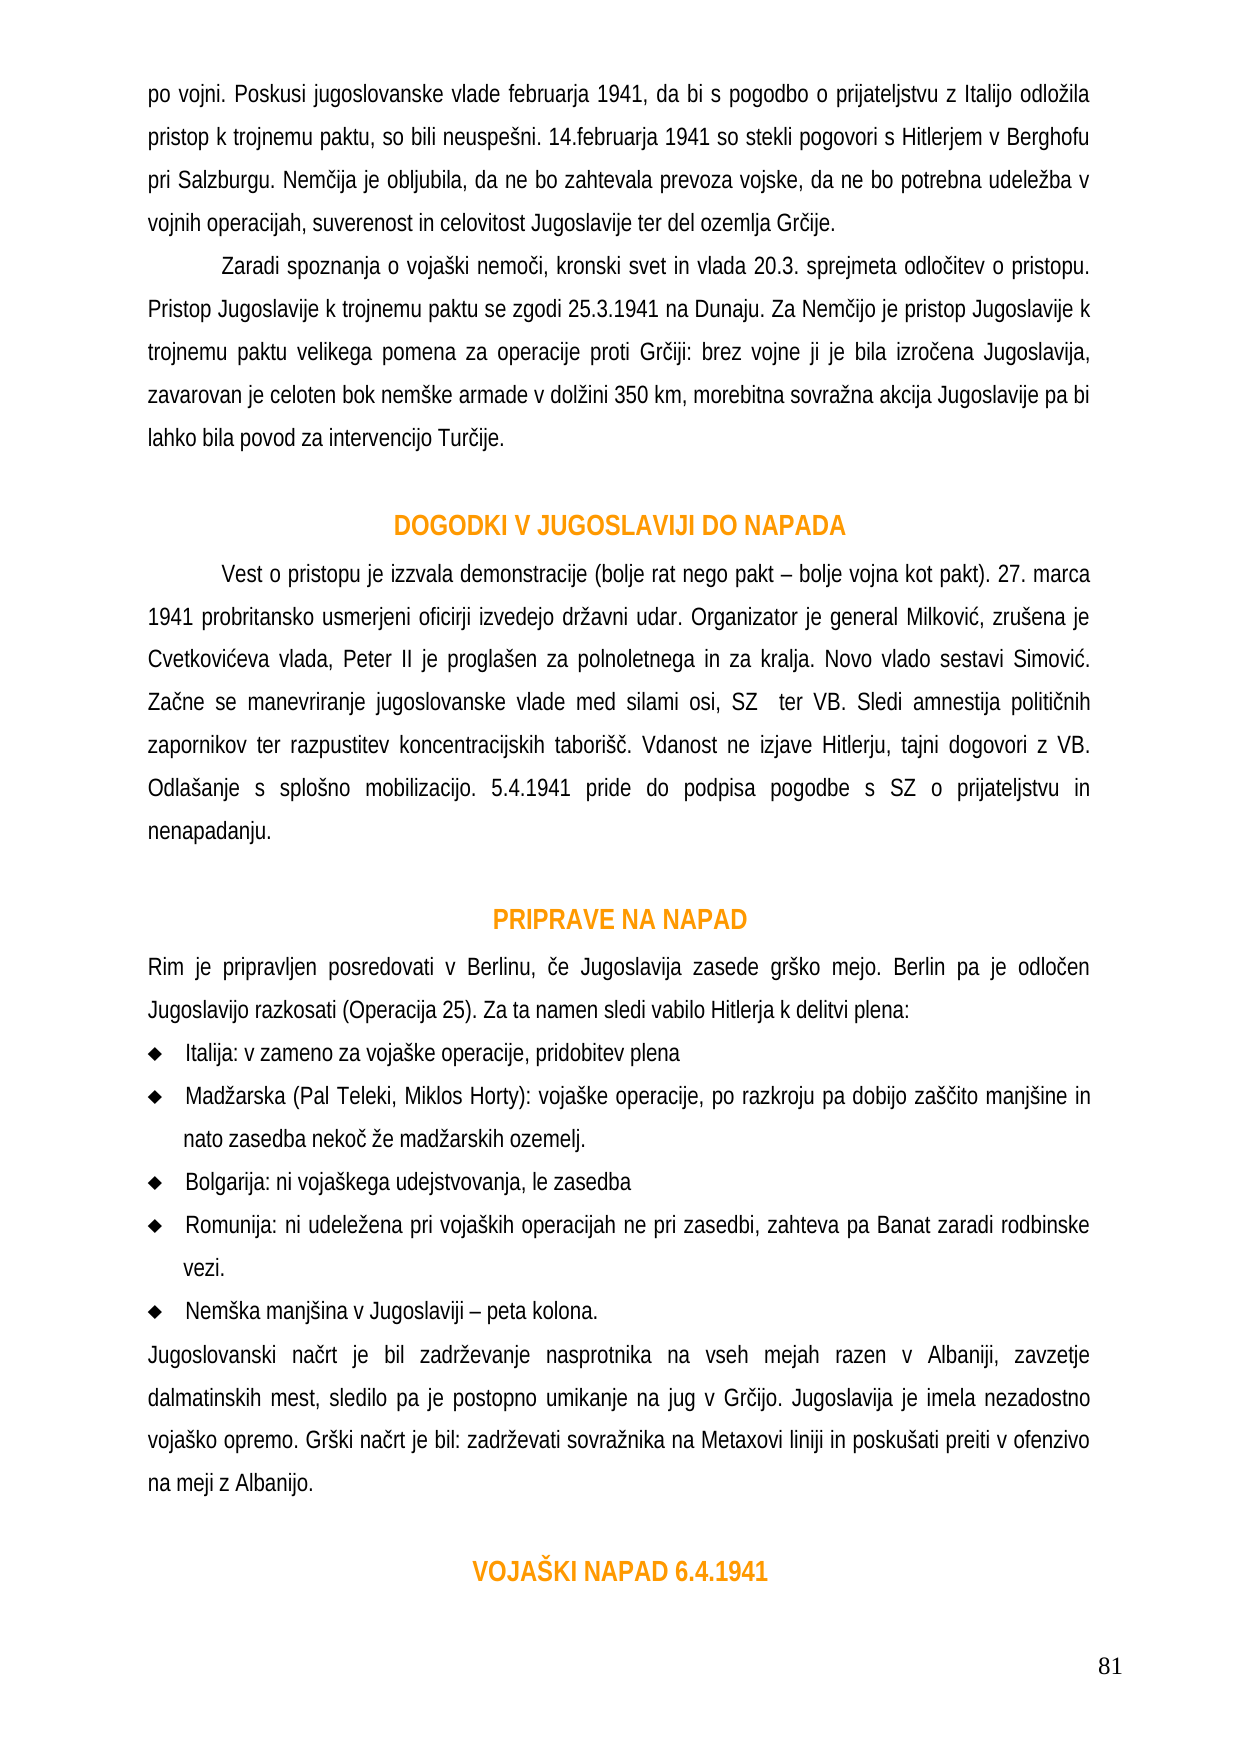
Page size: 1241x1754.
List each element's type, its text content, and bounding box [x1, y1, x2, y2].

text Rim je pripravljen posredovati v Berlinu, če Jugoslavija zasede grško mejo. Berlin pa je odločen Jugoslavijo razkosati (Operacija 25). Za ta namen sledi vabilo Hitlerja k delitvi plena: [148, 952, 1093, 1023]
text VOJAŠKI NAPAD 6.4.1941 [148, 1554, 1093, 1588]
text Zaradi spoznanja o vojaški nemoči, kronski svet in vlada 20.3. sprejmeta odločitev o pristopu. Pristop Jugoslavije k trojnemu paktu se zgodi 25.3.1941 na Dunaju. Za Nemčijo je pristop Jugoslavije k trojnemu paktu velikega pomena za operacije proti Grčiji: brez vojne ji je bila izročena Jugoslavija, zavarovan je celoten bok nemške armade v dolžini 350 km, morebitna sovražna akcija Jugoslavije pa bi lahko bila povod za intervencijo Turčije. [148, 251, 1093, 451]
text PRIPRAVE NA NAPAD [148, 902, 1093, 935]
list Bolgarija: ni vojaškega udejstvovanja, le zasedba [148, 1167, 1093, 1196]
text po vojni. Poskusi jugoslovanske vlade februarja 1941, da bi s pogodbo o prijateljstvu z Italijo odložila pristop k trojnemu paktu, so bili neuspešni. 14.februarja 1941 so stekli pogovori s Hitlerjem v Berghofu pri Salzburgu. Nemčija je obljubila, da ne bo zahtevala prevoza vojske, da ne bo potrebna udeležba v vojnih operacijah, suverenost in celovitost Jugoslavije ter del ozemlja Grčije. [148, 79, 1093, 237]
list Italija: v zameno za vojaške operacije, pridobitev plena [148, 1038, 1093, 1067]
text Jugoslovanski načrt je bil zadrževanje nasprotnika na vseh mejah razen v Albaniji, zavzetje dalmatinskih mest, sledilo pa je postopno umikanje na jug v Grčijo. Jugoslavija je imela nezadostno vojaško opremo. Grški načrt je bil: zadrževati sovražnika na Metaxovi liniji in poskušati preiti v ofenzivo na meji z Albanijo. [148, 1339, 1093, 1497]
list Madžarska (Pal Teleki, Miklos Horty): vojaške operacije, po razkroju pa dobijo zaščito manjšine in nato zasedba nekoč že madžarskih ozemelj. [148, 1081, 1093, 1153]
list Nemška manjšina v Jugoslaviji – peta kolona. [148, 1296, 1093, 1325]
text DOGODKI V JUGOSLAVIJI DO NAPADA [148, 508, 1093, 542]
text Vest o pristopu je izzvala demonstracije (bolje rat nego pakt – bolje vojna kot pakt). 27. marca 1941 probritansko usmerjeni oficirji izvedejo državni udar. Organizator je general Milković, zrušena je Cvetkovićeva vlada, Peter II je proglašen za polnoletnega in za kralja. Novo vlado sestavi Simović. Začne se manevriranje jugoslovanske vlade med silami osi, SZ ter VB. Sledi amnestija političnih zapornikov ter razpustitev koncentracijskih taborišč. Vdanost ne izjave Hitlerju, tajni dogovori z VB. Odlašanje s splošno mobilizacijo. 5.4.1941 pride do podpisa pogodbe s SZ o prijateljstvu in nenapadanju. [148, 558, 1093, 845]
list Romunija: ni udeležena pri vojaških operacijah ne pri zasedbi, zahteva pa Banat zaradi rodbinske vezi. [148, 1210, 1093, 1282]
